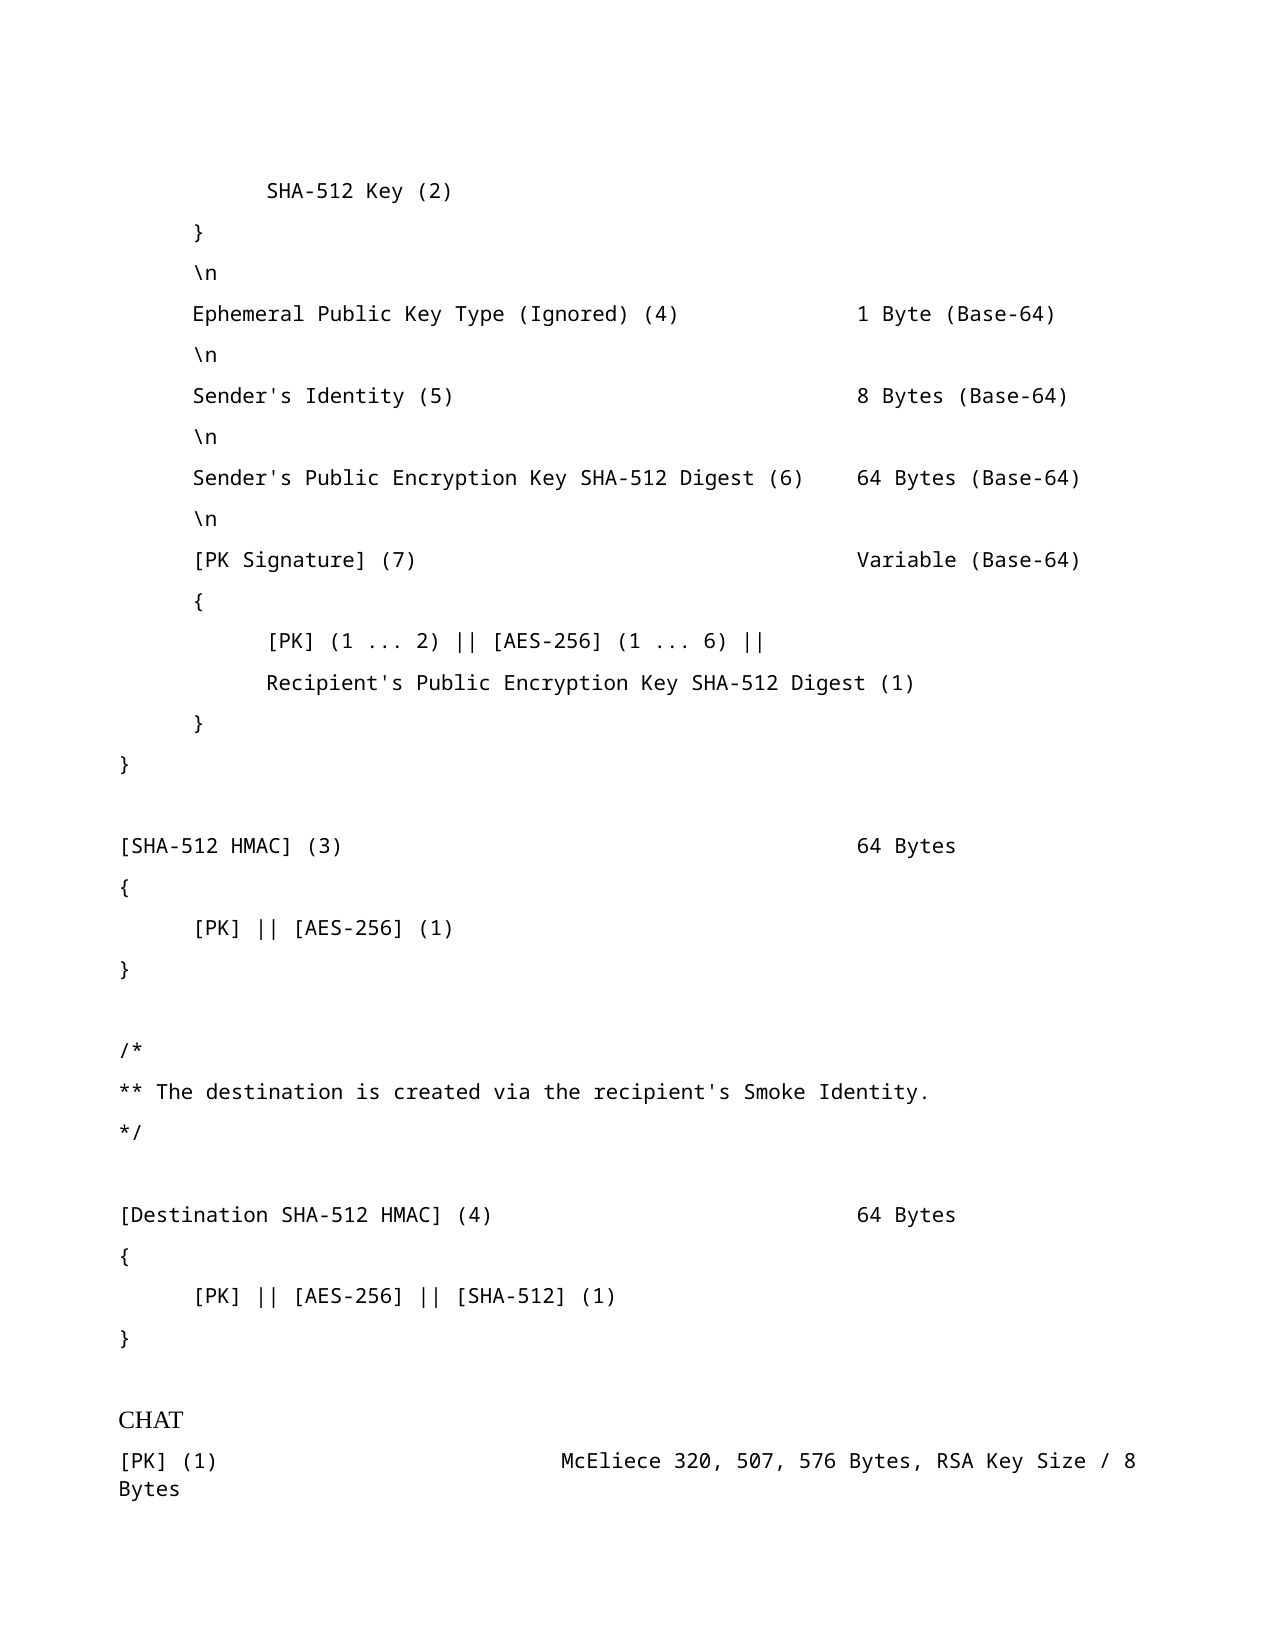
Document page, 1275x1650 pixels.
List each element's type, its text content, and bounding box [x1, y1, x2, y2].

text [PK] || [AES-256] (1) [118, 913, 1157, 942]
text ** The destination is created via the recipient's Smoke Identity. [118, 1077, 1157, 1105]
text Ephemeral Public Key Type (Ignored) (4) 1 Byte (Base-64) [118, 299, 1157, 328]
text } [118, 749, 1157, 778]
text Recipient's Public Encryption Key SHA-512 Digest (1) [118, 668, 1157, 696]
text } [118, 217, 1157, 246]
text \n [118, 504, 1157, 532]
text { [118, 1241, 1157, 1269]
text { [118, 586, 1157, 614]
text } [118, 954, 1157, 983]
text SHA-512 Key (2) [118, 176, 1157, 205]
text Sender's Public Encryption Key SHA-512 Digest (6) 64 Bytes (Base-64) [118, 463, 1157, 491]
text Sender's Identity (5) 8 Bytes (Base-64) [118, 381, 1157, 409]
text [SHA-512 HMAC] (3) 64 Bytes [118, 831, 1157, 860]
text [Destination SHA-512 HMAC] (4) 64 Bytes [118, 1200, 1157, 1228]
text [PK] (1 ... 2) || [AES-256] (1 ... 6) || [118, 627, 1157, 655]
text } [118, 708, 1157, 737]
text /* [118, 1036, 1157, 1064]
text } [118, 1323, 1157, 1351]
text \n [118, 340, 1157, 368]
text { [118, 872, 1157, 901]
text \n [118, 422, 1157, 450]
text */ [118, 1118, 1157, 1146]
text CHAT [118, 1405, 1157, 1433]
text [PK] || [AES-256] || [SHA-512] (1) [118, 1282, 1157, 1310]
text \n [118, 258, 1157, 287]
text [PK] (1) McEliece 320, 507, 576 Bytes, RSA Key Size / 8 Bytes [118, 1446, 1157, 1503]
text [PK Signature] (7) Variable (Base-64) [118, 545, 1157, 573]
